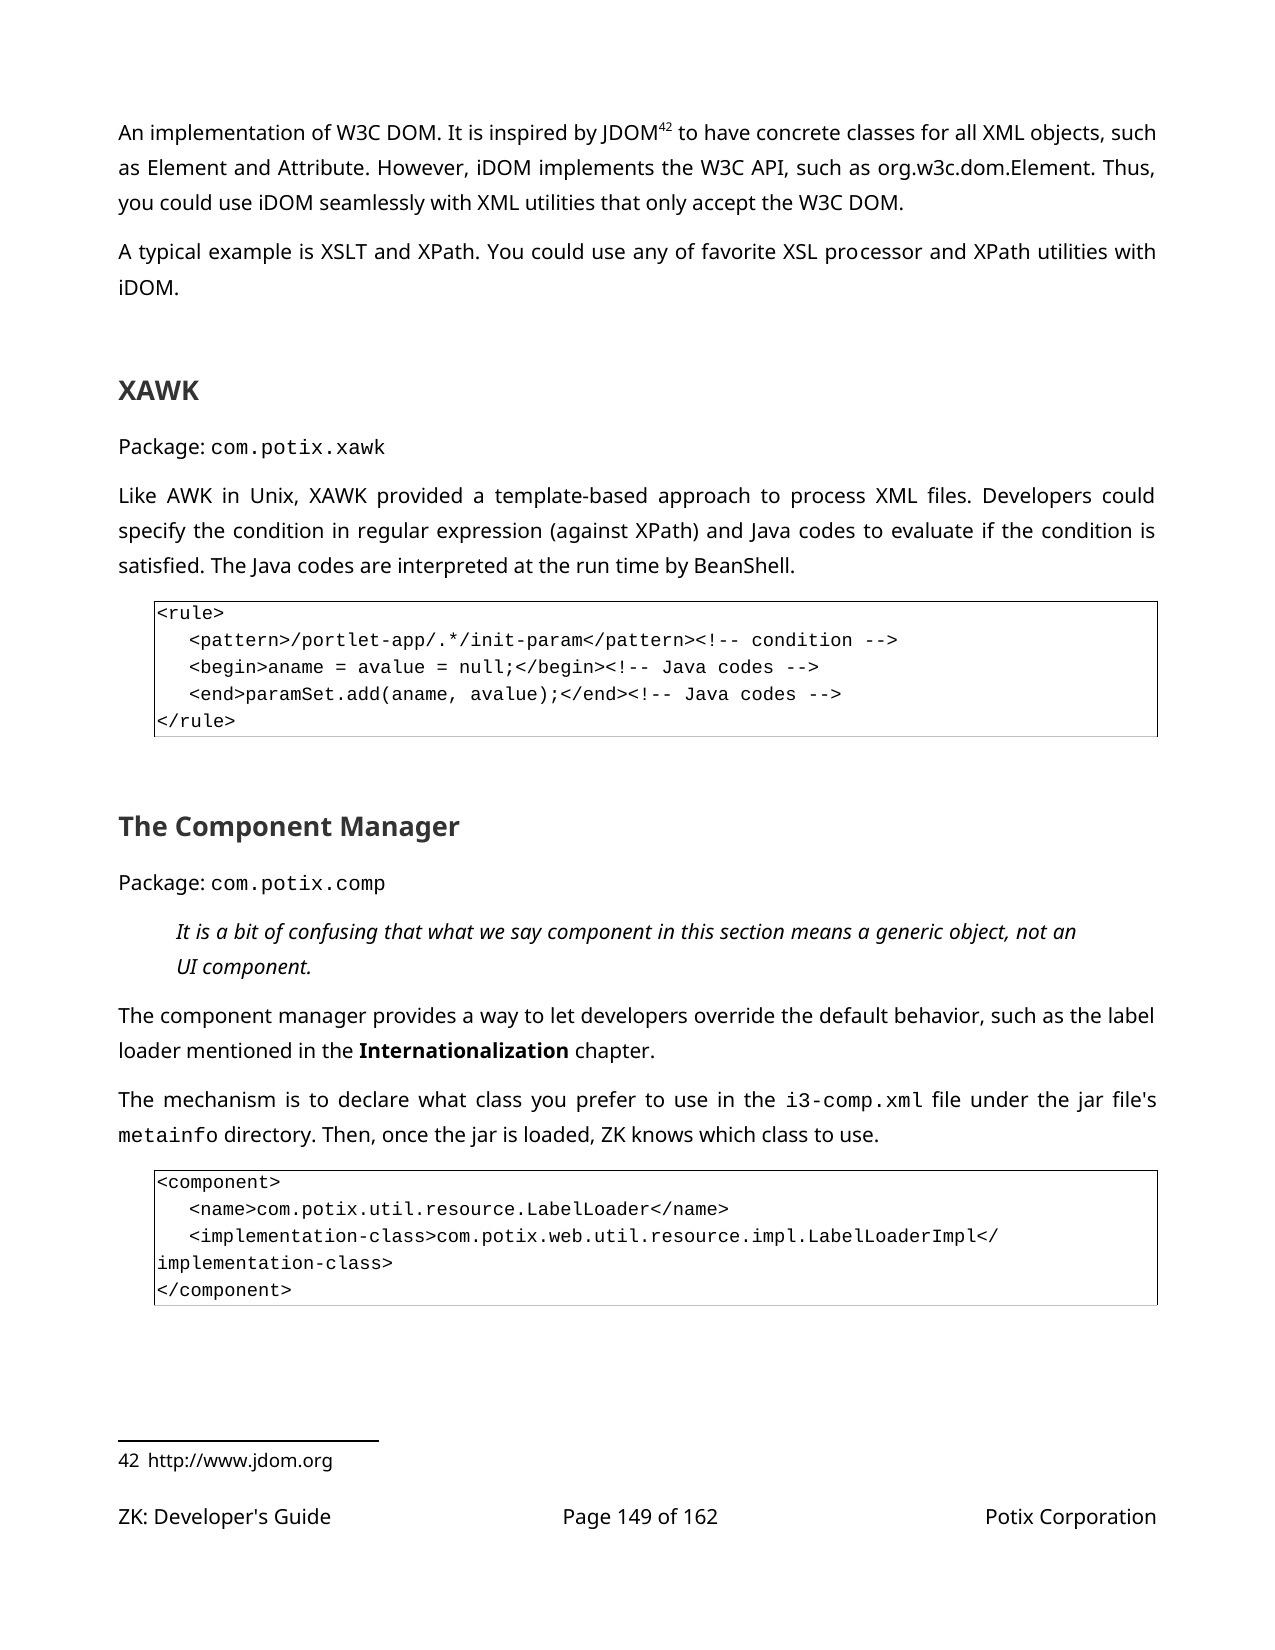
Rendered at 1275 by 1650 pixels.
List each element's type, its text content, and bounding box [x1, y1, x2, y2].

subtitle The Component Manager [118, 807, 1157, 844]
text http://www.jdom.org [118, 1447, 1157, 1473]
text <component> [155, 1171, 1157, 1194]
text <rule> [155, 602, 1157, 625]
text Package: com.potix.xawk [118, 432, 1157, 461]
text Package: com.potix.comp [118, 868, 1157, 896]
text The component manager provides a way to let developers override the default behavior, such as the label loader mentioned in the Internationalization chapter. [118, 1001, 1157, 1064]
text Like AWK in Unix, XAWK provided a template-based approach to process XML files. Developers could specify the condition in regular expression (against XPath) and Java codes to evaluate if the condition is satisfied. The Java codes are interpreted at the run time by BeanShell. [118, 481, 1157, 580]
subtitle XAWK [118, 372, 1157, 408]
text It is a bit of confusing that what we say component in this section means a generic object, not an UI component. [176, 917, 1081, 980]
text A typical example is XSLT and XPath. You could use any of favorite XSL processor and XPath utilities with iDOM. [118, 237, 1157, 301]
text <pattern>/portlet-app/.*/init-param</pattern><!-- condition --> [155, 628, 1157, 652]
text An implementation of W3C DOM. It is inspired by JDOM to have concrete classes for all XML objects, such as Element and Attribute. However, iDOM implements the W3C API, such as org.w3c.dom.Element. Thus, you could use iDOM seamlessly with XML utilities that only accept the W3C DOM. [118, 118, 1157, 217]
text <begin>aname = avalue = null;</begin><!-- Java codes --> [155, 655, 1157, 679]
text <implementation-class>com.potix.web.util.resource.impl.LabelLoaderImpl</implementation-class> [155, 1224, 1157, 1275]
text </component> [155, 1278, 1157, 1305]
text </rule> [155, 709, 1157, 736]
text <name>com.potix.util.resource.LabelLoader</name> [155, 1197, 1157, 1221]
text <end>paramSet.add(aname, avalue);</end><!-- Java codes --> [155, 682, 1157, 706]
text The mechanism is to declare what class you prefer to use in the i3-comp.xml file under the jar file's metainfo directory. Then, once the jar is loaded, ZK knows which class to use. [118, 1085, 1157, 1149]
